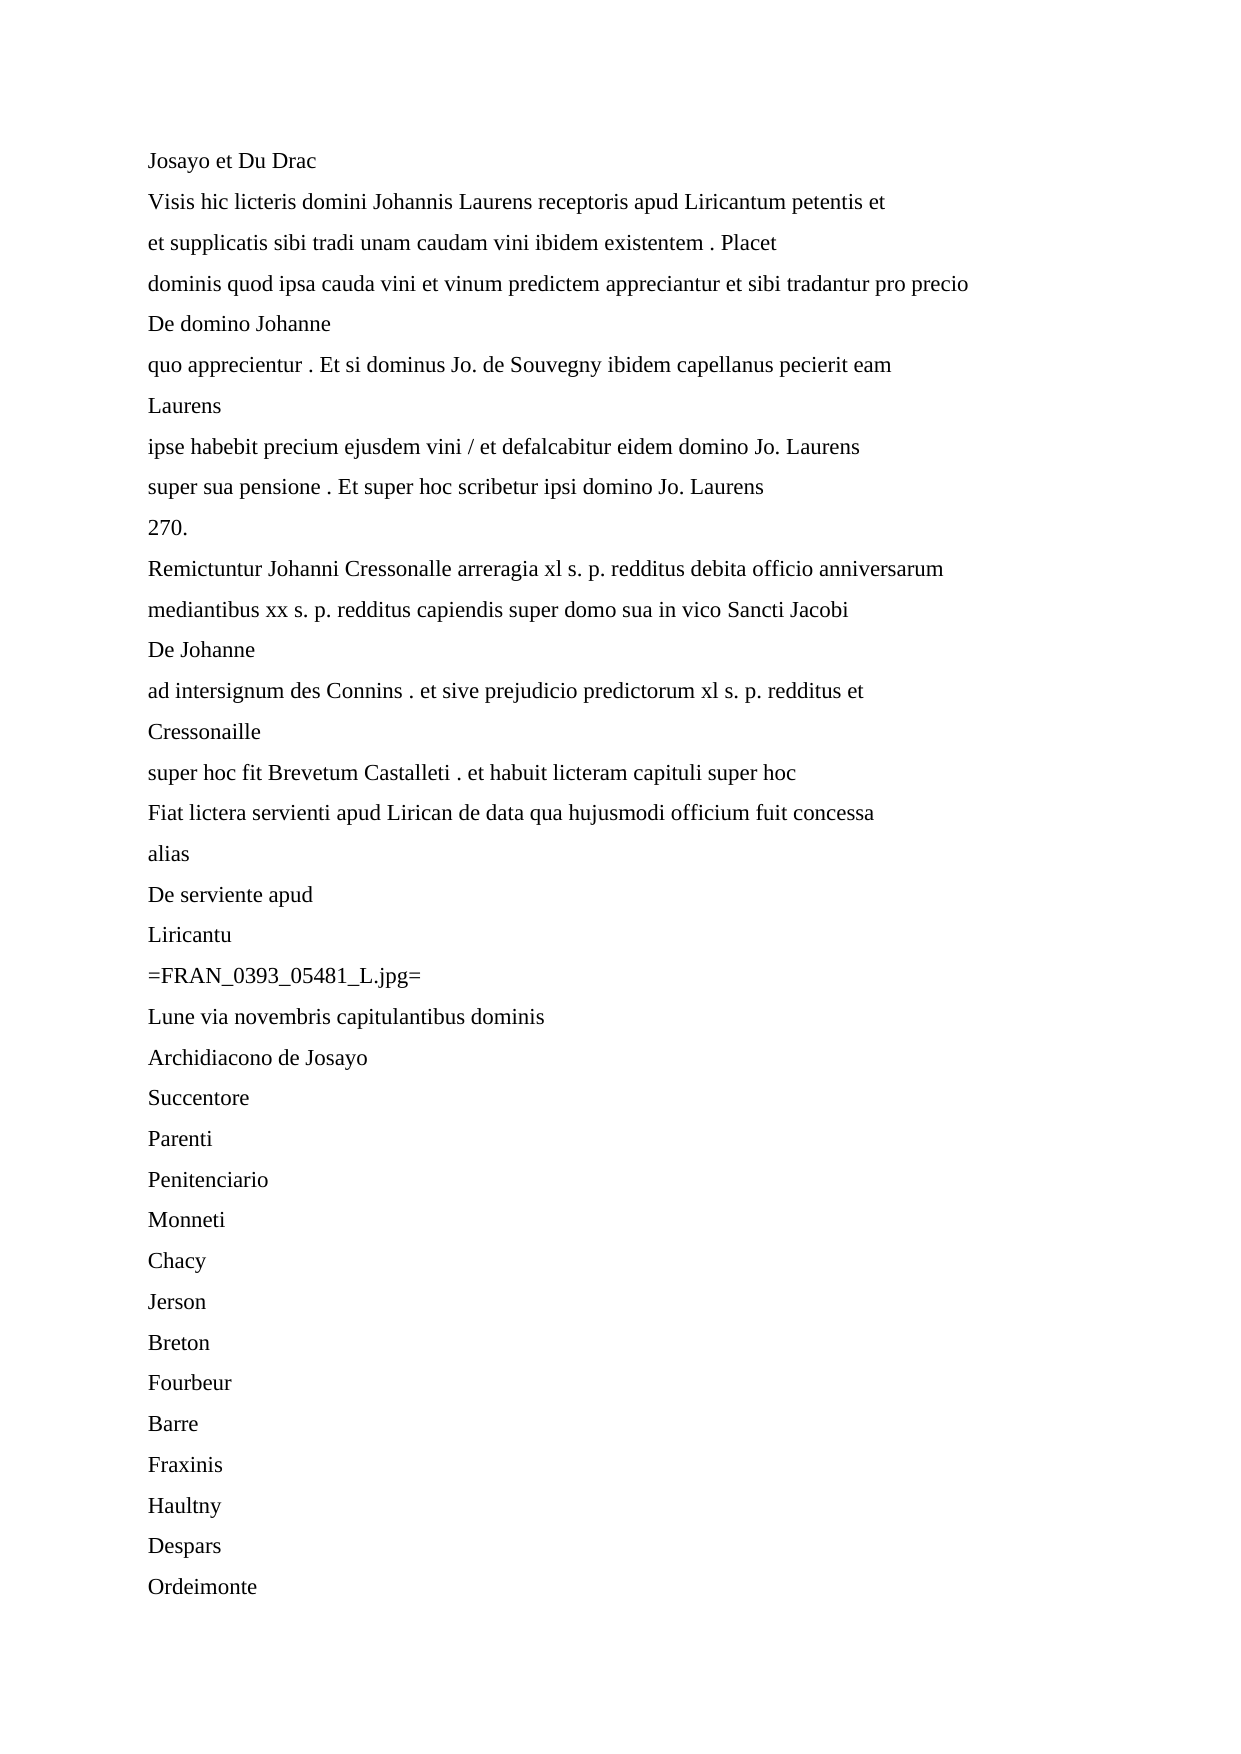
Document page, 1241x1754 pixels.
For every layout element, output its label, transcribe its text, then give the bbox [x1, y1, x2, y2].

text Cressonaille [148, 718, 1093, 744]
text Jerson [148, 1288, 1093, 1314]
text De Johanne [148, 636, 1093, 663]
text alias [148, 840, 1093, 866]
text Chacy [148, 1247, 1093, 1274]
text =FRAN_0393_05481_L.jpg= [148, 962, 1093, 988]
text Barre [148, 1410, 1093, 1437]
text Breton [148, 1329, 1093, 1355]
text Fourbeur [148, 1369, 1093, 1396]
text ad intersignum des Connins . et sive prejudicio predictorum xl s. p. redditus et [148, 677, 1093, 703]
text Monneti [148, 1207, 1093, 1233]
text super sua pensione . Et super hoc scribetur ipsi domino Jo. Laurens [148, 473, 1093, 500]
text Penitenciario [148, 1166, 1093, 1192]
text Parenti [148, 1125, 1093, 1151]
text Succentore [148, 1084, 1093, 1111]
text Ordeimonte [148, 1573, 1093, 1599]
text Haultny [148, 1492, 1093, 1518]
text Liricantu [148, 921, 1093, 948]
text super hoc fit Brevetum Castalleti . et habuit licteram capituli super hoc [148, 758, 1093, 785]
text De domino Johanne [148, 311, 1093, 337]
text Archidiacono de Josayo [148, 1044, 1093, 1070]
text Despars [148, 1532, 1093, 1559]
text Visis hic licteris domini Johannis Laurens receptoris apud Liricantum petentis et [148, 188, 1093, 215]
text et supplicatis sibi tradi unam caudam vini ibidem existentem . Placet [148, 229, 1093, 255]
text Fiat lictera servienti apud Lirican de data qua hujusmodi officium fuit concessa [148, 799, 1093, 826]
text Lune via novembris capitulantibus dominis [148, 1003, 1093, 1029]
text dominis quod ipsa cauda vini et vinum predictem appreciantur et sibi tradantur pro precio [148, 270, 1093, 296]
text 270. [148, 514, 1093, 541]
text Fraxinis [148, 1451, 1093, 1477]
text Laurens [148, 392, 1093, 418]
text mediantibus xx s. p. redditus capiendis super domo sua in vico Sancti Jacobi [148, 596, 1093, 622]
text De serviente apud [148, 881, 1093, 907]
text quo apprecientur . Et si dominus Jo. de Souvegny ibidem capellanus pecierit eam [148, 351, 1093, 378]
text Josayo et Du Drac [148, 148, 1093, 174]
text ipse habebit precium ejusdem vini / et defalcabitur eidem domino Jo. Laurens [148, 433, 1093, 459]
text Remictuntur Johanni Cressonalle arreragia xl s. p. redditus debita officio anniversarum [148, 555, 1093, 581]
